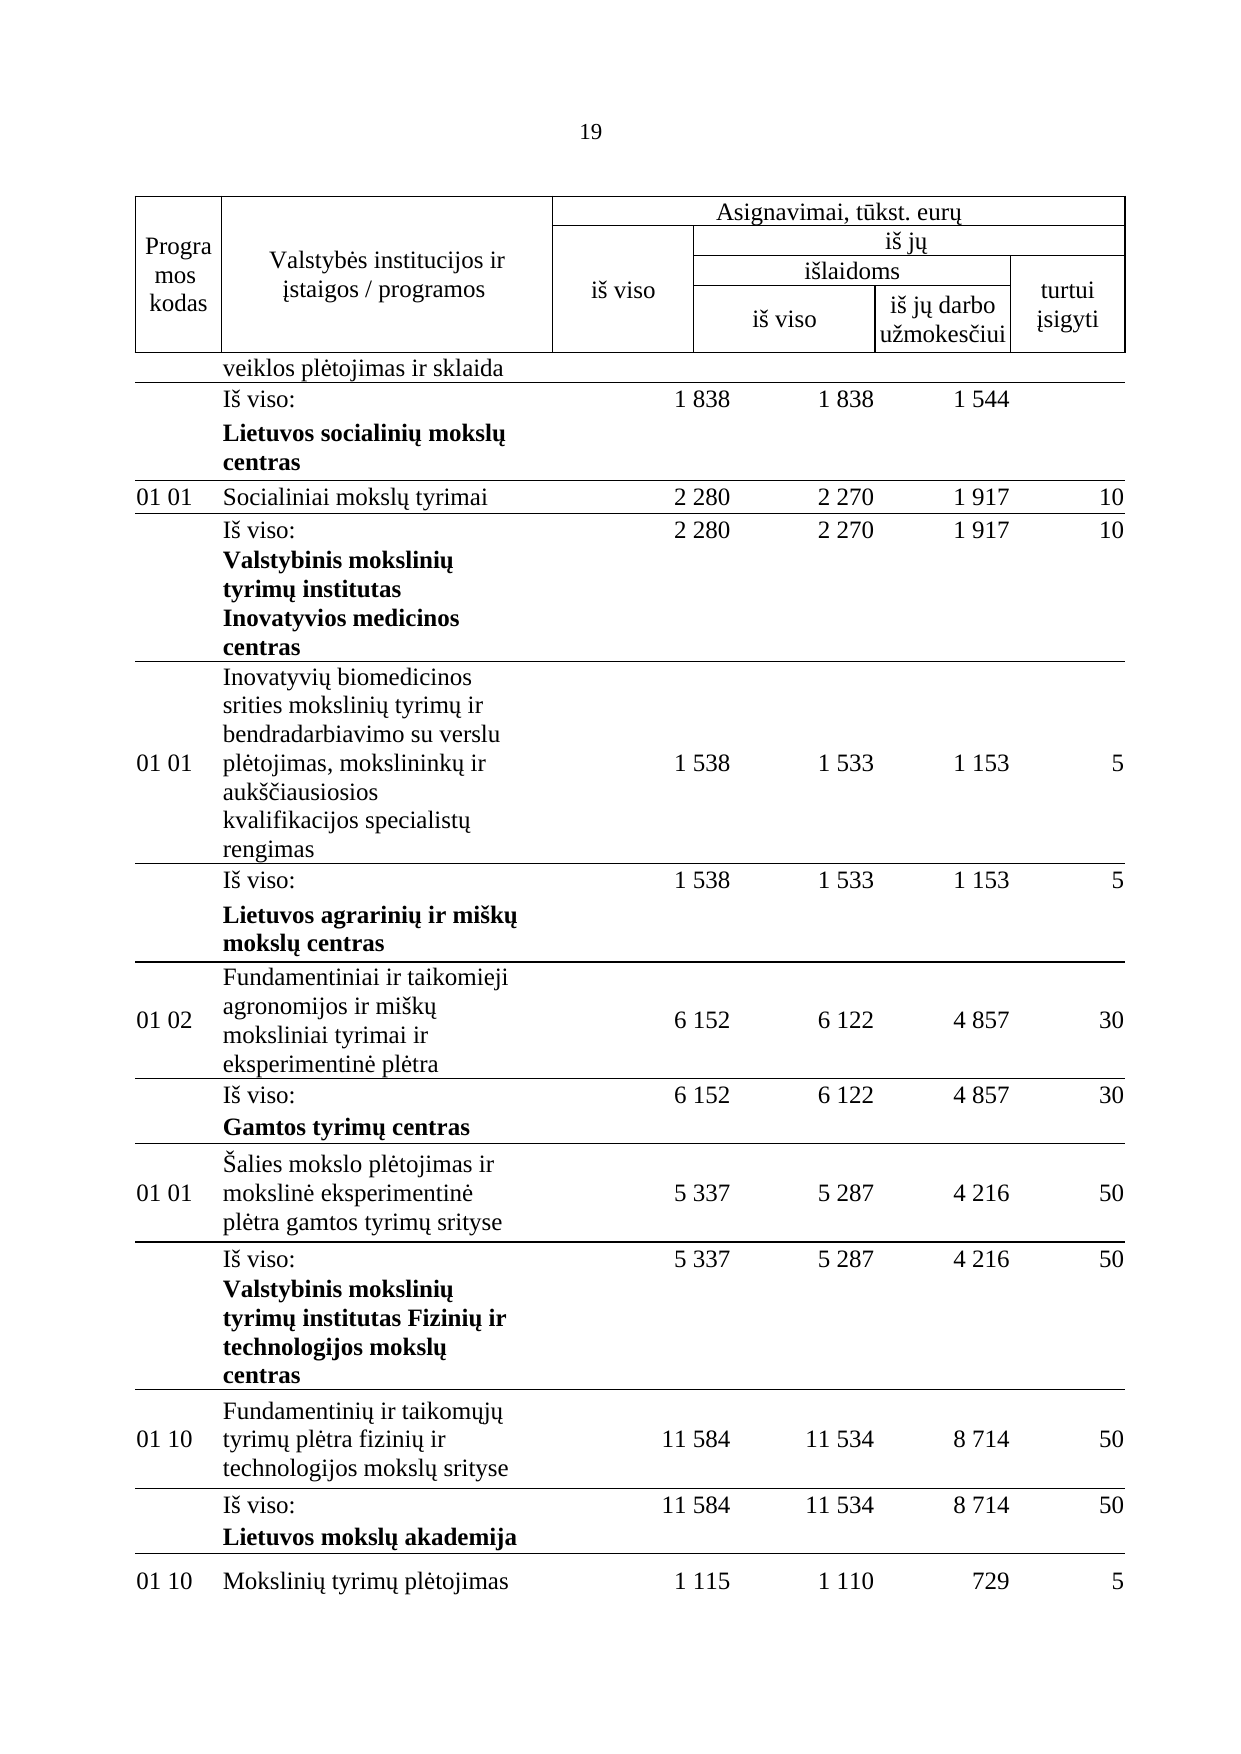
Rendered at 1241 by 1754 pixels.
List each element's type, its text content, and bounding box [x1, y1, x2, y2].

table_cell Lietuvos agrarinių ir miškų mokslų centras [222, 896, 522, 961]
table_cell 6 152 [594, 963, 731, 1077]
table_cell [119, 1241, 135, 1274]
table_cell [1010, 414, 1125, 480]
table_cell [731, 414, 875, 480]
table_cell [1125, 1110, 1132, 1143]
table_cell 4 216 [875, 1144, 1010, 1241]
table_cell 5 287 [731, 1144, 875, 1241]
table_cell 1 115 [594, 1554, 731, 1606]
table_cell [1125, 480, 1132, 513]
table_cell 8 714 [875, 1390, 1010, 1488]
table_cell [1125, 1241, 1132, 1274]
table_cell [731, 546, 875, 661]
table_cell [1010, 1521, 1125, 1553]
table_cell Valstybinis mokslinių tyrimų institutas Inovatyvios medicinos centras [222, 546, 522, 661]
table_cell [522, 1489, 593, 1521]
table_cell 01 10 [135, 1554, 222, 1606]
table_cell [1125, 414, 1132, 480]
table_cell 1 533 [731, 864, 875, 896]
table_cell [594, 546, 731, 661]
table_cell [1125, 896, 1132, 961]
table_cell [1010, 546, 1125, 661]
table_header Progra mos kodas [136, 197, 221, 352]
table_cell 2 270 [731, 514, 875, 546]
table_cell 5 [1010, 1554, 1125, 1606]
table_cell [135, 1079, 222, 1110]
table_cell 11 584 [594, 1390, 731, 1488]
table_cell [135, 353, 222, 382]
table_cell [522, 662, 593, 863]
table_cell [119, 896, 135, 961]
table_cell Gamtos tyrimų centras [222, 1110, 522, 1143]
table_header [119, 196, 135, 225]
table_cell 11 534 [731, 1489, 875, 1521]
table_cell [875, 896, 1010, 961]
table_cell 11 584 [594, 1489, 731, 1521]
table_cell [1125, 382, 1132, 414]
table_cell 1 153 [875, 662, 1010, 863]
table_cell [522, 1554, 593, 1606]
table_cell Šalies mokslo plėtojimas ir mokslinė eksperimentinė plėtra gamtos tyrimų srityse [222, 1144, 522, 1241]
table_cell Inovatyvių biomedicinos srities mokslinių tyrimų ir bendradarbiavimo su verslu plėtojimas, mokslininkų ir aukščiausiosios kvalifikacijos specialistų rengimas [222, 662, 522, 863]
table_cell [594, 1274, 731, 1389]
table_cell Lietuvos socialinių mokslų centras [222, 414, 522, 480]
table_cell Lietuvos mokslų akademija [222, 1521, 522, 1553]
table_cell [1125, 1143, 1132, 1241]
table_cell [731, 1274, 875, 1389]
table_cell Iš viso: [222, 514, 522, 546]
table_cell [522, 514, 593, 546]
table_cell 50 [1010, 1489, 1125, 1521]
table_cell [135, 1243, 222, 1274]
table_cell 50 [1010, 1390, 1125, 1488]
table_cell 1 538 [594, 864, 731, 896]
table_cell iš jų darbo užmokesčiui [876, 286, 1010, 352]
table_cell 4 857 [875, 1079, 1010, 1110]
table_cell [1125, 1488, 1132, 1521]
table_cell [731, 896, 875, 961]
table_header Valstybės institucijos ir įstaigos / programos [222, 197, 552, 352]
table_cell [119, 1488, 135, 1521]
table_cell turtui įsigyti [1011, 256, 1124, 352]
table_cell 1 544 [875, 383, 1010, 414]
table_cell 2 270 [731, 481, 875, 513]
table_cell [135, 896, 222, 961]
table_cell [522, 1274, 593, 1389]
table_cell [119, 1274, 135, 1389]
table_cell Mokslinių tyrimų plėtojimas [222, 1554, 522, 1606]
table_cell [119, 480, 135, 513]
table_cell [1125, 546, 1132, 661]
table_cell [731, 353, 875, 382]
table_cell [522, 353, 593, 382]
table_cell 5 337 [594, 1243, 731, 1274]
table_cell [1010, 896, 1125, 961]
table_cell Iš viso: [222, 1079, 522, 1110]
table_cell 10 [1010, 514, 1125, 546]
table_cell 30 [1010, 963, 1125, 1077]
table_cell [522, 546, 593, 661]
table_cell [135, 414, 222, 480]
table_cell [1125, 1521, 1132, 1553]
table_cell [119, 255, 135, 285]
table_cell [522, 896, 593, 961]
table_cell [119, 546, 135, 661]
table_cell 2 280 [594, 481, 731, 513]
table_cell 01 01 [135, 1144, 222, 1241]
table_cell [1125, 961, 1132, 1077]
table_cell 5 [1010, 864, 1125, 896]
table_cell [875, 1110, 1010, 1143]
table_cell [522, 1243, 593, 1274]
table_cell [522, 1144, 593, 1241]
table_cell [1010, 353, 1125, 382]
table_cell Fundamentiniai ir taikomieji agronomijos ir miškų moksliniai tyrimai ir eksperimentinė plėtra [222, 963, 522, 1077]
table_cell [875, 414, 1010, 480]
table_cell [1125, 1078, 1132, 1110]
table_cell 2 280 [594, 514, 731, 546]
table_cell [522, 383, 593, 414]
table_header Asignavimai, tūkst. eurų [553, 197, 1124, 225]
table_cell [135, 864, 222, 896]
table_cell 5 [1010, 662, 1125, 863]
table_cell 5 337 [594, 1144, 731, 1241]
table_cell 30 [1010, 1079, 1125, 1110]
table_cell [119, 863, 135, 896]
table_cell Socialiniai mokslų tyrimai [222, 481, 522, 513]
table_cell 50 [1010, 1144, 1125, 1241]
table_cell 1 838 [594, 383, 731, 414]
table_cell 01 01 [135, 481, 222, 513]
table_cell 6 122 [731, 1079, 875, 1110]
table_cell Iš viso: [222, 1489, 522, 1521]
table_cell 8 714 [875, 1489, 1010, 1521]
table_cell [1125, 661, 1132, 863]
table_cell [119, 352, 135, 382]
table_cell 1 917 [875, 514, 1010, 546]
table_cell [135, 1489, 222, 1521]
table_cell [135, 546, 222, 661]
table_cell iš viso [553, 226, 693, 352]
table_cell Fundamentinių ir taikomųjų tyrimų plėtra fizinių ir technologijos mokslų srityse [222, 1390, 522, 1488]
table_cell [119, 382, 135, 414]
table_cell 10 [1010, 481, 1125, 513]
table_cell [522, 1110, 593, 1143]
table_cell Iš viso: [222, 383, 522, 414]
table_cell iš viso [694, 286, 874, 352]
table_cell [119, 1143, 135, 1241]
table_cell [594, 896, 731, 961]
table_cell 1 153 [875, 864, 1010, 896]
table_cell 01 01 [135, 662, 222, 863]
table_cell [119, 1110, 135, 1143]
table_cell Valstybinis mokslinių tyrimų institutas Fizinių ir technologijos mokslų centras [222, 1274, 522, 1389]
table_cell [1126, 285, 1132, 352]
table_cell [119, 513, 135, 546]
table_cell 5 287 [731, 1243, 875, 1274]
table_cell 1 533 [731, 662, 875, 863]
table_cell [522, 414, 593, 480]
table_cell [1010, 1110, 1125, 1143]
table_cell 6 152 [594, 1079, 731, 1110]
table_cell [119, 225, 135, 255]
table_cell [594, 353, 731, 382]
table_cell [119, 1553, 135, 1606]
table_cell [1010, 1274, 1125, 1389]
table_cell [135, 1521, 222, 1553]
table_cell 1 538 [594, 662, 731, 863]
table_cell [119, 661, 135, 863]
table_cell [119, 285, 135, 352]
table_cell [522, 963, 593, 1077]
table_cell 729 [875, 1554, 1010, 1606]
table_cell [594, 1110, 731, 1143]
table_cell 01 02 [135, 963, 222, 1077]
table_cell [1125, 863, 1132, 896]
table_cell [1126, 255, 1132, 285]
table_cell [135, 1110, 222, 1143]
table_cell Iš viso: [222, 1243, 522, 1274]
table_cell [119, 1389, 135, 1488]
table_cell [875, 546, 1010, 661]
table_cell [522, 1079, 593, 1110]
table_cell 1 838 [731, 383, 875, 414]
table_cell [875, 353, 1010, 382]
table_cell [1125, 352, 1132, 382]
table_cell [594, 1521, 731, 1553]
table_cell [135, 1274, 222, 1389]
table_cell [119, 1078, 135, 1110]
table_cell išlaidoms [694, 256, 1010, 285]
table_cell [135, 514, 222, 546]
table_cell [1125, 1389, 1132, 1488]
table_cell [119, 1521, 135, 1553]
table_cell [1010, 383, 1125, 414]
table_cell [1125, 1274, 1132, 1389]
table_cell 1 917 [875, 481, 1010, 513]
table_cell [522, 481, 593, 513]
table_cell 11 534 [731, 1390, 875, 1488]
table_cell Iš viso: [222, 864, 522, 896]
table_cell [731, 1521, 875, 1553]
table_cell [522, 864, 593, 896]
table_cell 6 122 [731, 963, 875, 1077]
table_cell 4 857 [875, 963, 1010, 1077]
table_cell [1126, 225, 1132, 255]
table_cell 50 [1010, 1243, 1125, 1274]
table_cell [875, 1274, 1010, 1389]
table_cell [522, 1521, 593, 1553]
table_cell [875, 1521, 1010, 1553]
table_cell [594, 414, 731, 480]
table_cell [522, 1390, 593, 1488]
table_cell 01 10 [135, 1390, 222, 1488]
table_cell [1125, 1553, 1132, 1606]
table_cell veiklos plėtojimas ir sklaida [222, 353, 522, 382]
table_cell [119, 414, 135, 480]
table_cell [135, 383, 222, 414]
table_header [1126, 196, 1132, 225]
table_cell 1 110 [731, 1554, 875, 1606]
table_cell [1125, 513, 1132, 546]
table_cell [119, 961, 135, 1077]
table_cell 4 216 [875, 1243, 1010, 1274]
table_cell [731, 1110, 875, 1143]
table_cell iš jų [694, 226, 1124, 255]
